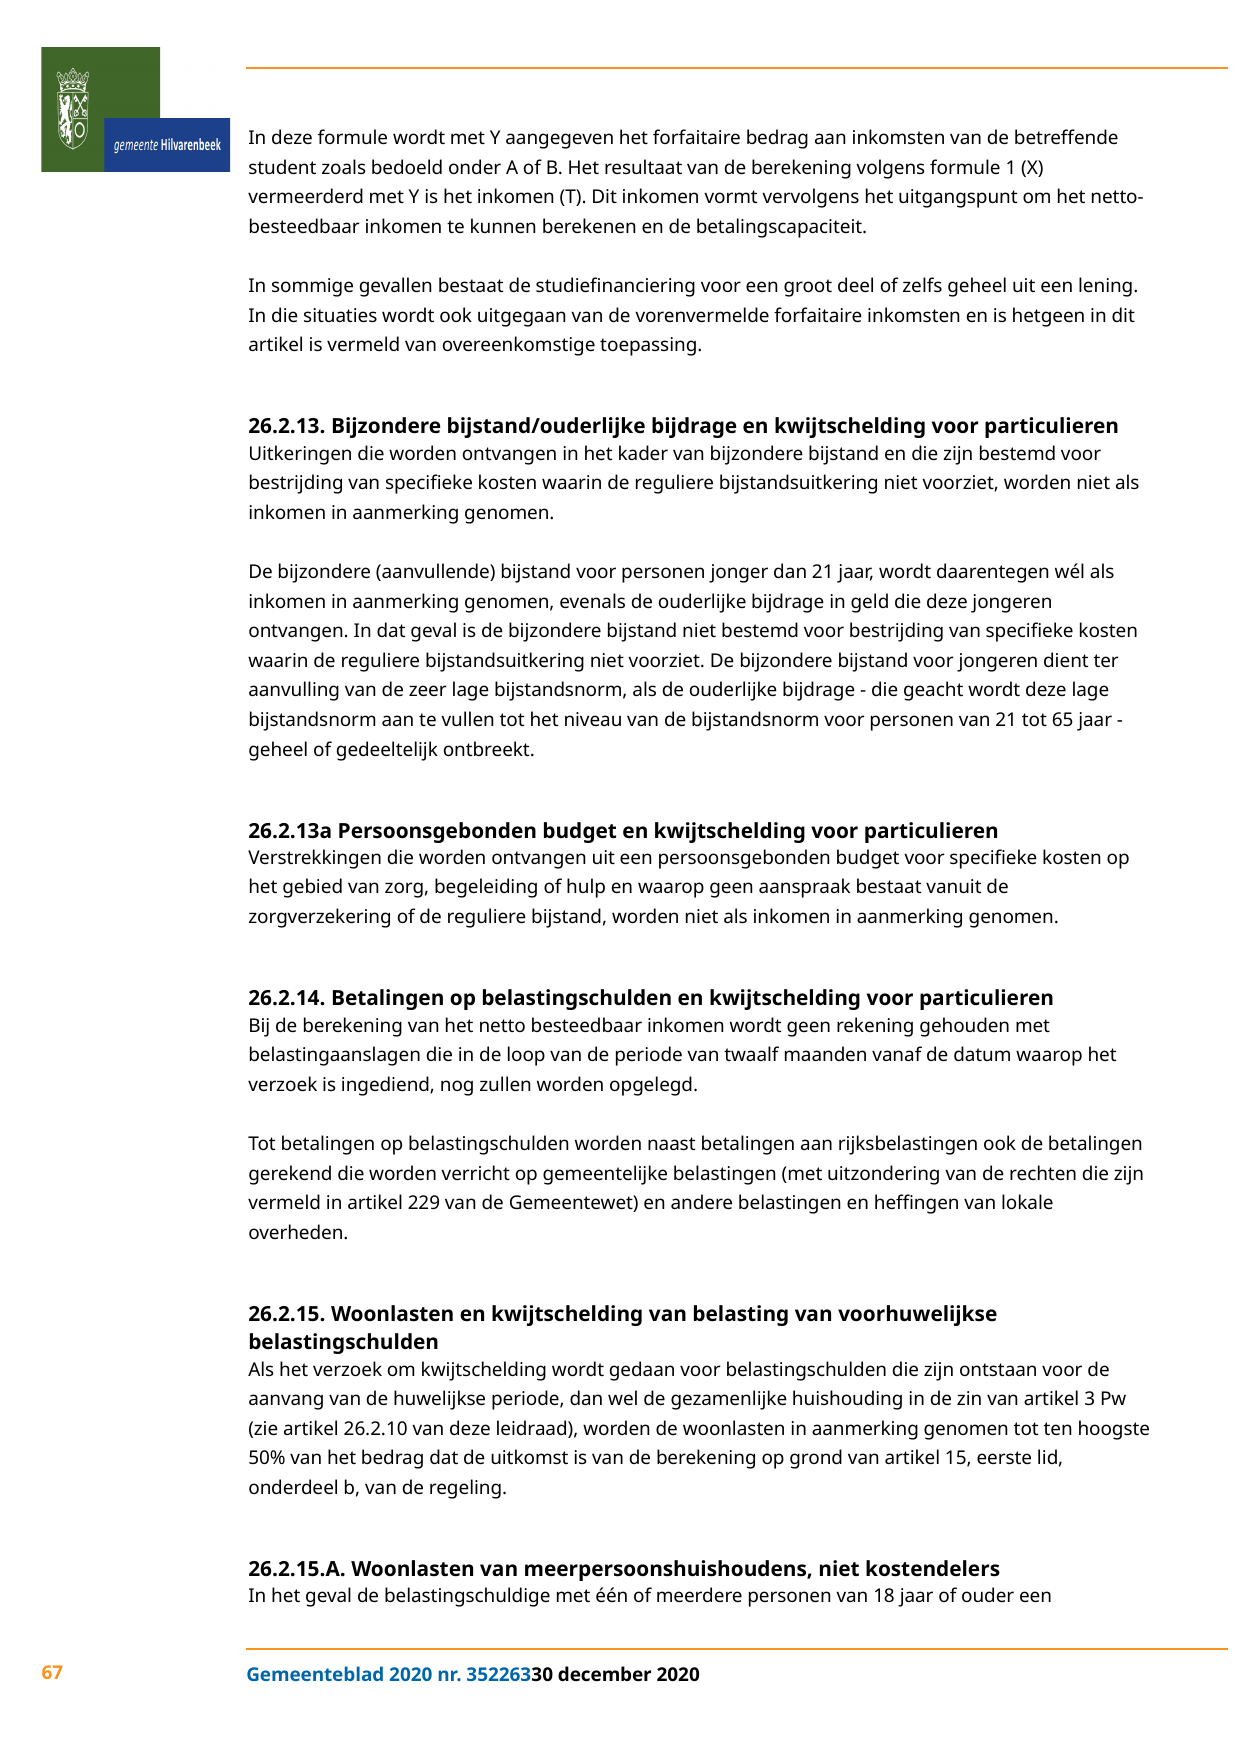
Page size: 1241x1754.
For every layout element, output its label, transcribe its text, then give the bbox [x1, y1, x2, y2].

picture [41, 47, 231, 172]
text 26.2.15. Woonlasten en kwijtschelding van belasting van voorhuwelijkse belastingschulden [248, 1299, 1152, 1356]
text 26.2.15.A. Woonlasten van meerpersoonshuishoudens, niet kostendelers [248, 1554, 1152, 1582]
text In deze formule wordt met Y aangegeven het forfaitaire bedrag aan inkomsten van de betreffende student zoals bedoeld onder A of B. Het resultaat van de berekening volgens formule 1 (X) vermeerderd met Y is het inkomen (T). Dit inkomen vormt vervolgens het uitgangspunt om het netto-besteedbaar inkomen te kunnen berekenen en de betalingscapaciteit. [248, 124, 1152, 239]
text Uitkeringen die worden ontvangen in het kader van bijzondere bijstand en die zijn bestemd voor bestrijding van specifieke kosten waarin de reguliere bijstandsuitkering niet voorziet, worden niet als inkomen in aanmerking genomen. [248, 440, 1152, 525]
text 26.2.13a Persoonsgebonden budget en kwijtschelding voor particulieren [248, 816, 1152, 844]
text In het geval de belastingschuldige met één of meerdere personen van 18 jaar of ouder een [248, 1582, 1152, 1608]
text De bijzondere (aanvullende) bijstand voor personen jonger dan 21 jaar, wordt daarentegen wél als inkomen in aanmerking genomen, evenals de ouderlijke bijdrage in geld die deze jongeren ontvangen. In dat geval is de bijzondere bijstand niet bestemd voor bestrijding van specifieke kosten waarin de reguliere bijstandsuitkering niet voorziet. De bijzondere bijstand voor jongeren dient ter aanvulling van de zeer lage bijstandsnorm, als de ouderlijke bijdrage - die geacht wordt deze lage bijstandsnorm aan te vullen tot het niveau van de bijstandsnorm voor personen van 21 tot 65 jaar - geheel of gedeeltelijk ontbreekt. [248, 558, 1152, 761]
text In sommige gevallen bestaat de studiefinanciering voor een groot deel of zelfs geheel uit een lening. In die situaties wordt ook uitgegaan van de vorenvermelde forfaitaire inkomsten en is hetgeen in dit artikel is vermeld van overeenkomstige toepassing. [248, 272, 1152, 357]
text Tot betalingen op belastingschulden worden naast betalingen aan rijksbelastingen ook de betalingen gerekend die worden verricht op gemeentelijke belastingen (met uitzondering van de rechten die zijn vermeld in artikel 229 van de Gemeentewet) en andere belastingen en heffingen van lokale overheden. [248, 1130, 1152, 1244]
text Als het verzoek om kwijtschelding wordt gedaan voor belastingschulden die zijn ontstaan voor de aanvang van de huwelijkse periode, dan wel de gezamenlijke huishouding in de zin van artikel 3 Pw (zie artikel 26.2.10 van deze leidraad), worden de woonlasten in aanmerking genomen tot ten hoogste 50% van het bedrag dat de uitkomst is van de berekening op grond van artikel 15, eerste lid, onderdeel b, van de regeling. [248, 1356, 1152, 1500]
text 26.2.14. Betalingen op belastingschulden en kwijtschelding voor particulieren [248, 983, 1152, 1012]
text Bij de berekening van het netto besteedbaar inkomen wordt geen rekening gehouden met belastingaanslagen die in de loop van de periode van twaalf maanden vanaf de datum waarop het verzoek is ingediend, nog zullen worden opgelegd. [248, 1012, 1152, 1097]
text 26.2.13. Bijzondere bijstand/ouderlijke bijdrage en kwijtschelding voor particulieren [248, 411, 1152, 440]
text Verstrekkingen die worden ontvangen uit een persoonsgebonden budget voor specifieke kosten op het gebied van zorg, begeleiding of hulp en waarop geen aanspraak bestaat vanuit de zorgverzekering of de reguliere bijstand, worden niet als inkomen in aanmerking genomen. [248, 844, 1152, 929]
